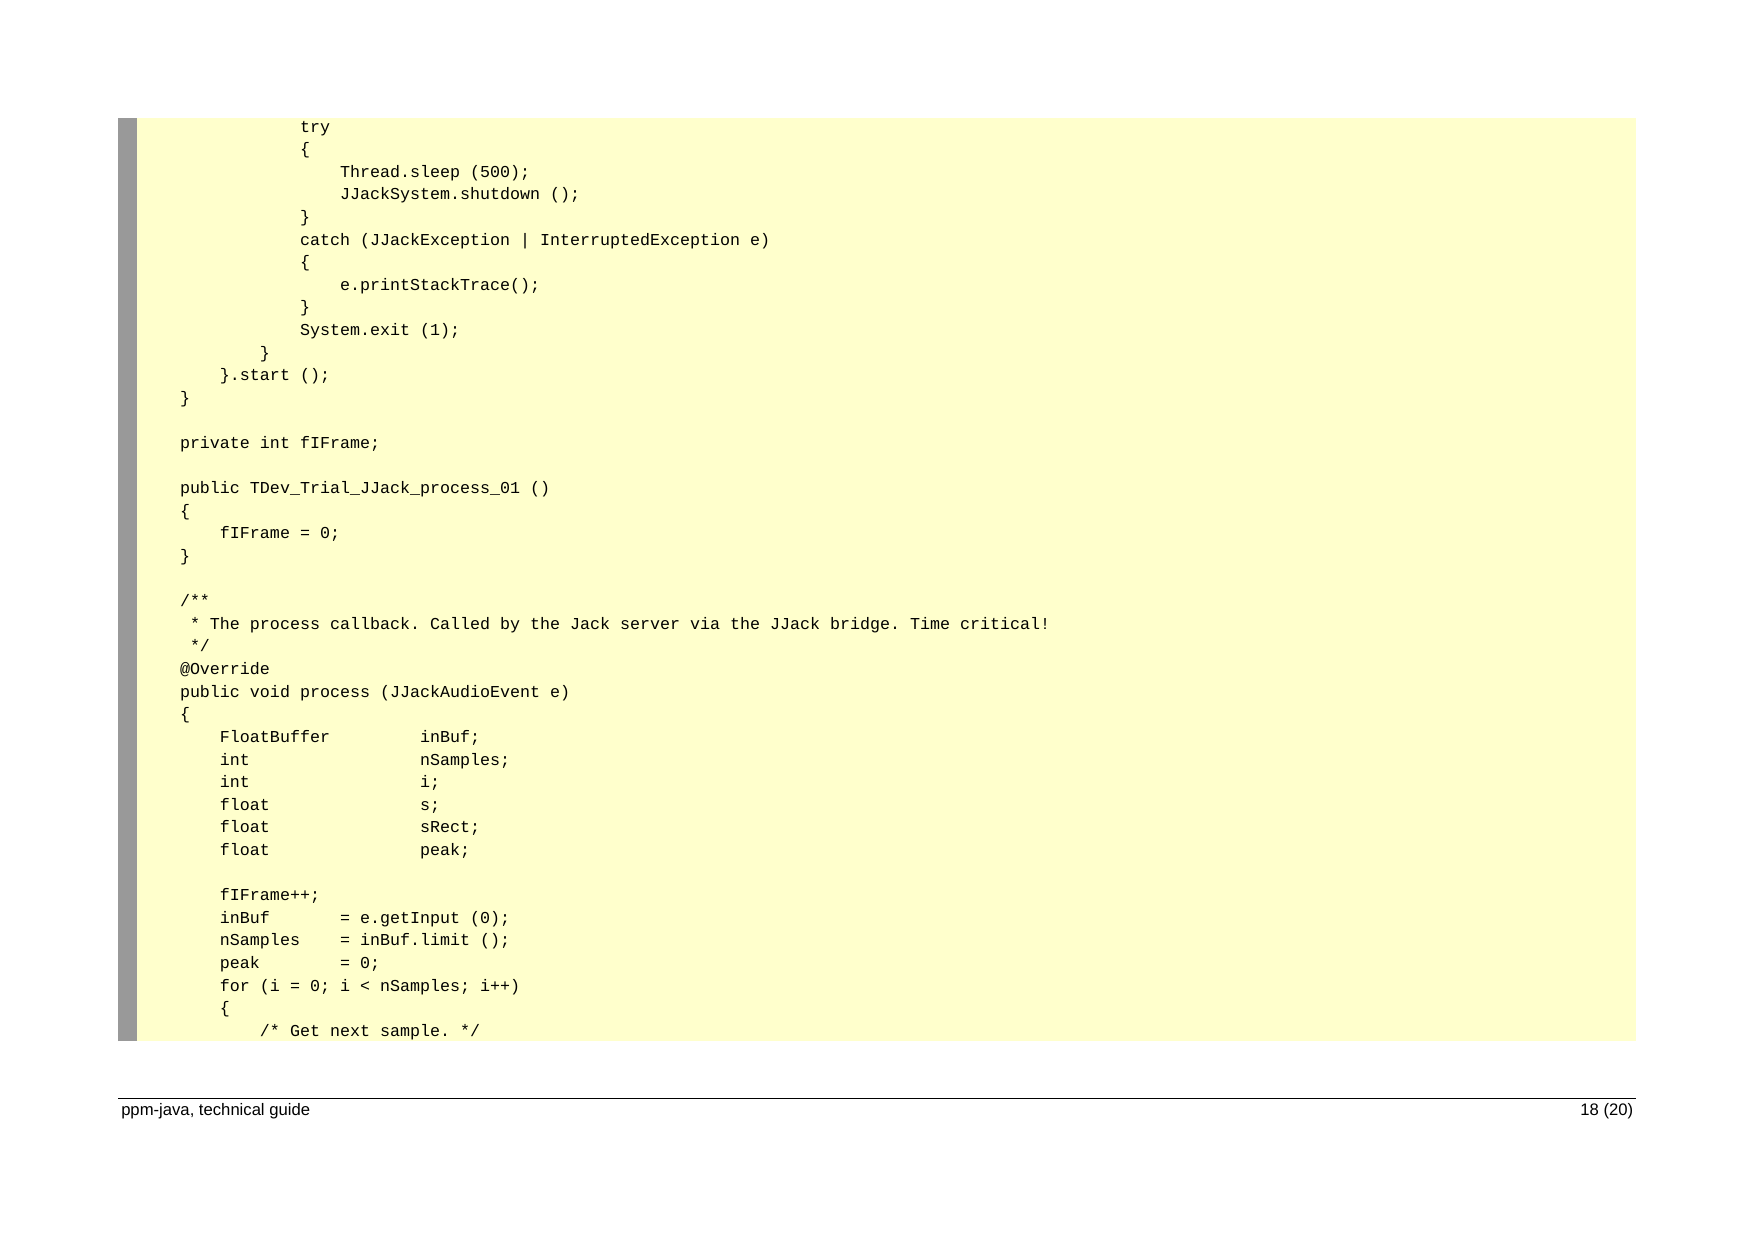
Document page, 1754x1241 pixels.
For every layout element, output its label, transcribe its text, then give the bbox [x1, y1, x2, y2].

list int i; [137, 774, 1636, 792]
list @Override [137, 661, 1636, 679]
list float s; [137, 796, 1636, 815]
list } [137, 299, 1636, 318]
list /* Get next sample. */ [137, 1022, 1636, 1041]
list } [137, 548, 1636, 566]
list * The process callback. Called by the Jack server via the JJack bridge. Time critical! [137, 615, 1636, 634]
list System.exit (1); [137, 322, 1636, 340]
list /** [137, 593, 1636, 612]
list }.start (); [137, 367, 1636, 386]
list JJackSystem.shutdown (); [137, 186, 1636, 205]
list public TDev_Trial_JJack_process_01 () [137, 480, 1636, 499]
list peak = 0; [137, 954, 1636, 973]
list try [137, 118, 1636, 137]
list { [137, 1000, 1636, 1018]
list inBuf = e.getInput (0); [137, 909, 1636, 928]
list nSamples = inBuf.limit (); [137, 932, 1636, 951]
list int nSamples; [137, 751, 1636, 770]
list float peak; [137, 841, 1636, 860]
list public void process (JJackAudioEvent e) [137, 683, 1636, 702]
list fIFrame++; [137, 887, 1636, 906]
list { [137, 141, 1636, 159]
list FloatBuffer inBuf; [137, 728, 1636, 747]
list float sRect; [137, 819, 1636, 838]
list { [137, 502, 1636, 521]
list } [137, 389, 1636, 408]
list } [137, 208, 1636, 227]
list { [137, 706, 1636, 725]
list for (i = 0; i < nSamples; i++) [137, 977, 1636, 996]
list e.printStackTrace(); [137, 276, 1636, 295]
list private int fIFrame; [137, 434, 1636, 453]
list */ [137, 638, 1636, 657]
list catch (JJackException | InterruptedException e) [137, 231, 1636, 250]
list } [137, 344, 1636, 363]
list fIFrame = 0; [137, 525, 1636, 544]
list Thread.sleep (500); [137, 163, 1636, 182]
list { [137, 254, 1636, 273]
